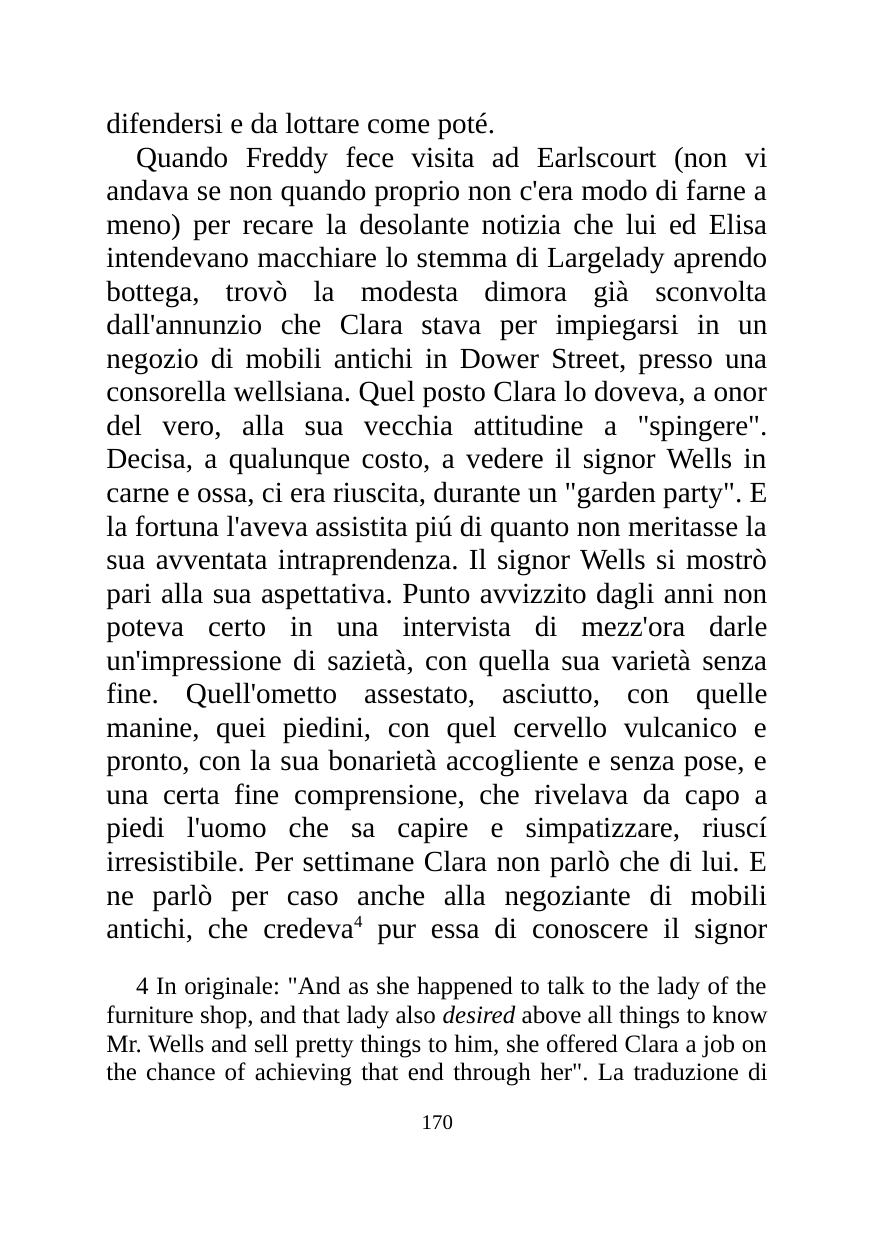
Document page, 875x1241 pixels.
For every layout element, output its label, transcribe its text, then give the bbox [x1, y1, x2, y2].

text In originale: "And as she happened to talk to the lady of the furniture shop, and that lady also desired above all things to know Mr. Wells and sell pretty things to him, she offered Clara a job on the chance of achieving that end through her". La traduzione di [106, 971, 768, 1086]
text difendersi e da lottare come poté. [106, 106, 768, 140]
text Quando Freddy fece visita ad Earlscourt (non vi andava se non quando proprio non c'era modo di farne a meno) per recare la desolante notizia che lui ed Elisa intendevano macchiare lo stemma di Largelady aprendo bottega, trovò la modesta dimora già sconvolta dall'annunzio che Clara stava per impiegarsi in un negozio di mobili antichi in Dower Street, presso una consorella wellsiana. Quel posto Clara lo doveva, a onor del vero, alla sua vecchia attitudine a "spingere". Decisa, a qualunque costo, a vedere il signor Wells in carne e ossa, ci era riuscita, durante un "garden party". E la fortuna l'aveva assistita piú di quanto non meritasse la sua avventata intraprendenza. Il signor Wells si mostrò pari alla sua aspettativa. Punto avvizzito dagli anni non poteva certo in una intervista di mezz'ora darle un'impressione di sazietà, con quella sua varietà senza fine. Quell'ometto assestato, asciutto, con quelle manine, quei piedini, con quel cervello vulcanico e pronto, con la sua bonarietà accogliente e senza pose, e una certa fine comprensione, che rivelava da capo a piedi l'uomo che sa capire e simpatizzare, riuscí irresistibile. Per settimane Clara non parlò che di lui. E ne parlò per caso anche alla negoziante di mobili antichi, che credeva pur essa di conoscere il signor [106, 140, 768, 945]
